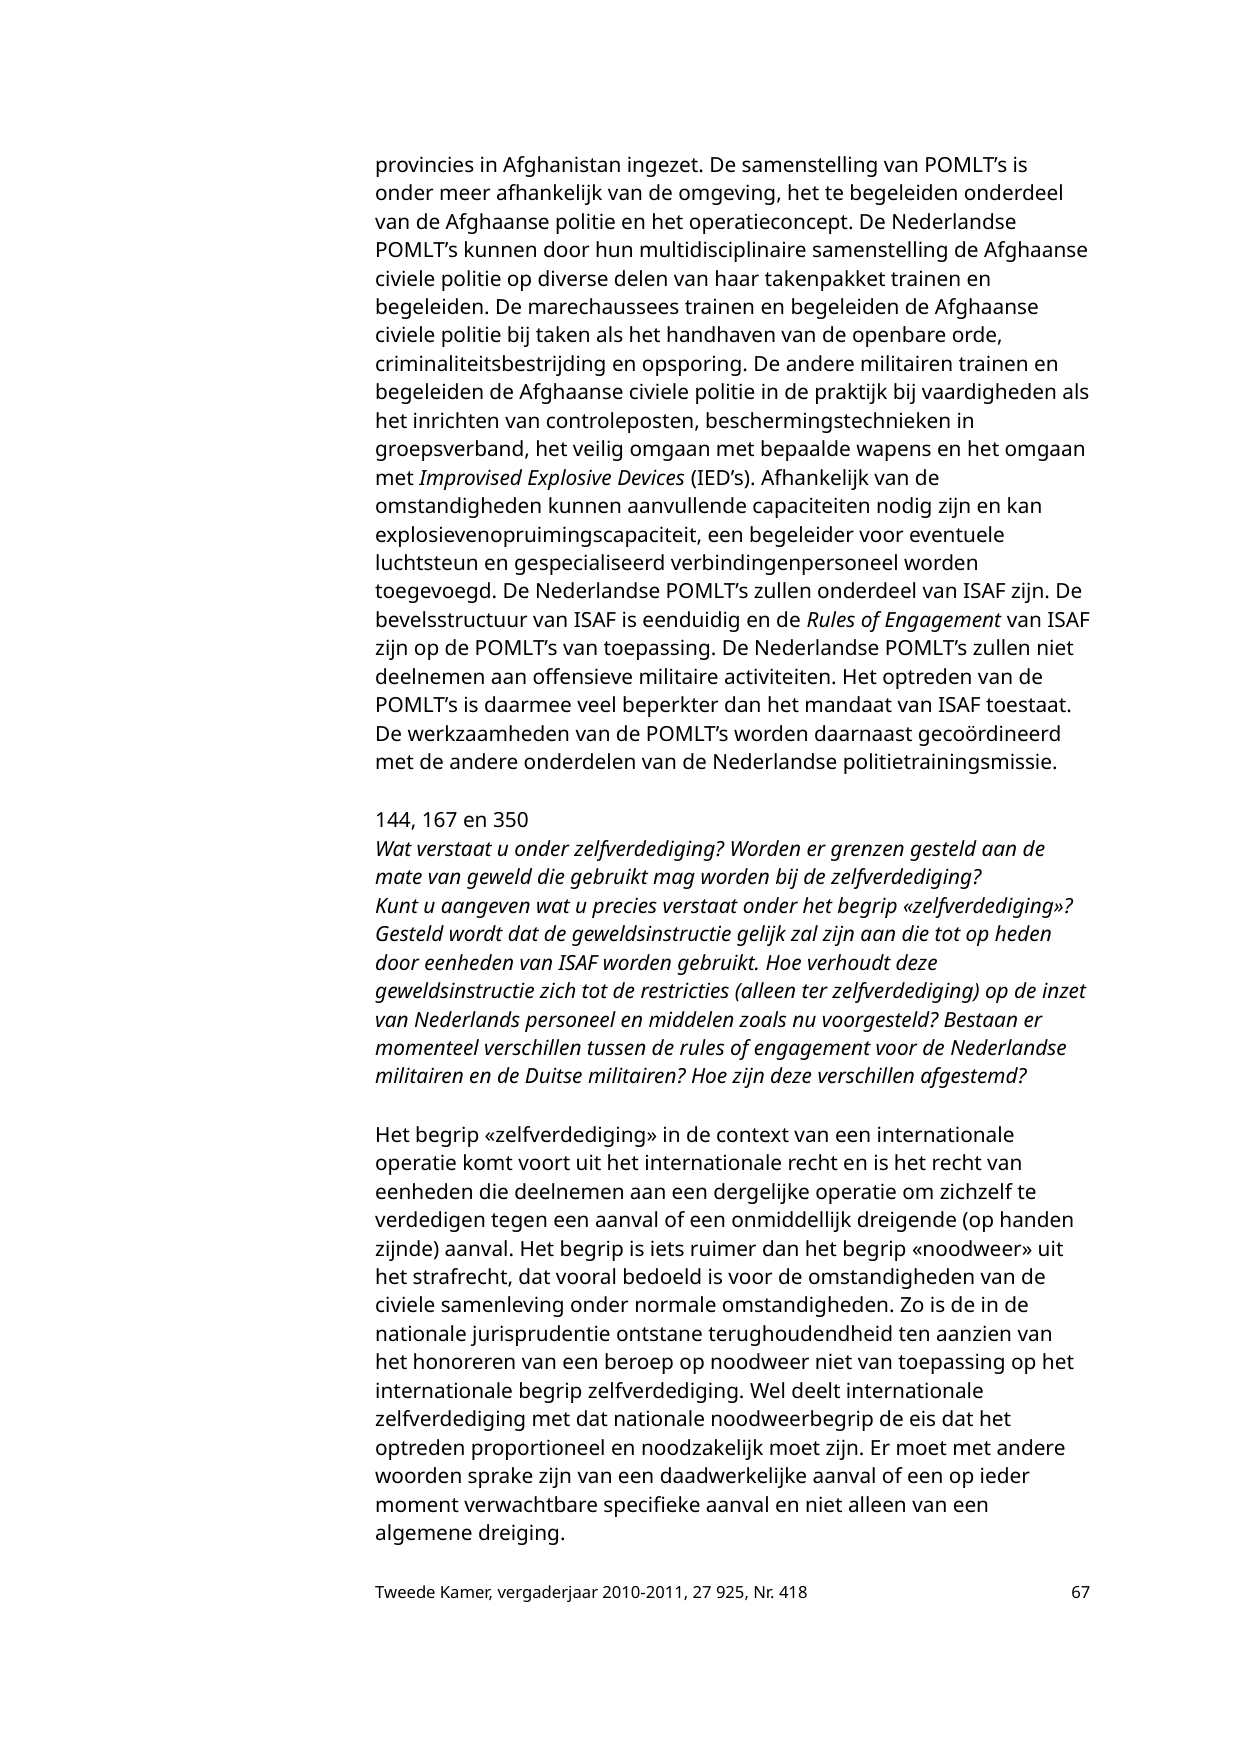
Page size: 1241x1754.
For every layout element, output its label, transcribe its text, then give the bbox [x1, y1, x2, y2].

text 144, 167 en 350 [375, 806, 1090, 834]
text provincies in Afghanistan ingezet. De samenstelling van POMLT’s is onder meer afhankelijk van de omgeving, het te begeleiden onderdeel van de Afghaanse politie en het operatieconcept. De Nederlandse POMLT’s kunnen door hun multidisciplinaire samenstelling de Afghaanse civiele politie op diverse delen van haar takenpakket trainen en begeleiden. De marechaussees trainen en begeleiden de Afghaanse civiele politie bij taken als het handhaven van de openbare orde, criminaliteitsbestrijding en opsporing. De andere militairen trainen en begeleiden de Afghaanse civiele politie in de praktijk bij vaardigheden als het inrichten van controleposten, beschermingstechnieken in groepsverband, het veilig omgaan met bepaalde wapens en het omgaan met Improvised Explosive Devices (IED’s). Afhankelijk van de omstandigheden kunnen aanvullende capaciteiten nodig zijn en kan explosievenopruimingscapaciteit, een begeleider voor eventuele luchtsteun en gespecialiseerd verbindingenpersoneel worden toegevoegd. De Nederlandse POMLT’s zullen onderdeel van ISAF zijn. De bevelsstructuur van ISAF is eenduidig en de Rules of Engagement van ISAF zijn op de POMLT’s van toepassing. De Nederlandse POMLT’s zullen niet deelnemen aan offensieve militaire activiteiten. Het optreden van de POMLT’s is daarmee veel beperkter dan het mandaat van ISAF toestaat. De werkzaamheden van de POMLT’s worden daarnaast gecoördineerd met de andere onderdelen van de Nederlandse politietrainingsmissie. [375, 150, 1090, 776]
text Gesteld wordt dat de geweldsinstructie gelijk zal zijn aan die tot op heden door eenheden van ISAF worden gebruikt. Hoe verhoudt deze geweldsinstructie zich tot de restricties (alleen ter zelfverdediging) op de inzet van Nederlands personeel en middelen zoals nu voorgesteld? Bestaan er momenteel verschillen tussen de rules of engagement voor de Nederlandse militairen en de Duitse militairen? Hoe zijn deze verschillen afgestemd? [375, 919, 1090, 1090]
text Wat verstaat u onder zelfverdediging? Worden er grenzen gesteld aan de mate van geweld die gebruikt mag worden bij de zelfverdediging? [375, 834, 1090, 891]
text Het begrip «zelfverdediging» in de context van een internationale operatie komt voort uit het internationale recht en is het recht van eenheden die deelnemen aan een dergelijke operatie om zichzelf te verdedigen tegen een aanval of een onmiddellijk dreigende (op handen zijnde) aanval. Het begrip is iets ruimer dan het begrip «noodweer» uit het strafrecht, dat vooral bedoeld is voor de omstandigheden van de civiele samenleving onder normale omstandigheden. Zo is de in de nationale jurisprudentie ontstane terughoudendheid ten aanzien van het honoreren van een beroep op noodweer niet van toepassing op het internationale begrip zelfverdediging. Wel deelt internationale zelfverdediging met dat nationale noodweerbegrip de eis dat het optreden proportioneel en noodzakelijk moet zijn. Er moet met andere woorden sprake zijn van een daadwerkelijke aanval of een op ieder moment verwachtbare specifieke aanval en niet alleen van een algemene dreiging. [375, 1120, 1090, 1547]
text Kunt u aangeven wat u precies verstaat onder het begrip «zelfverdediging»? [375, 891, 1090, 919]
